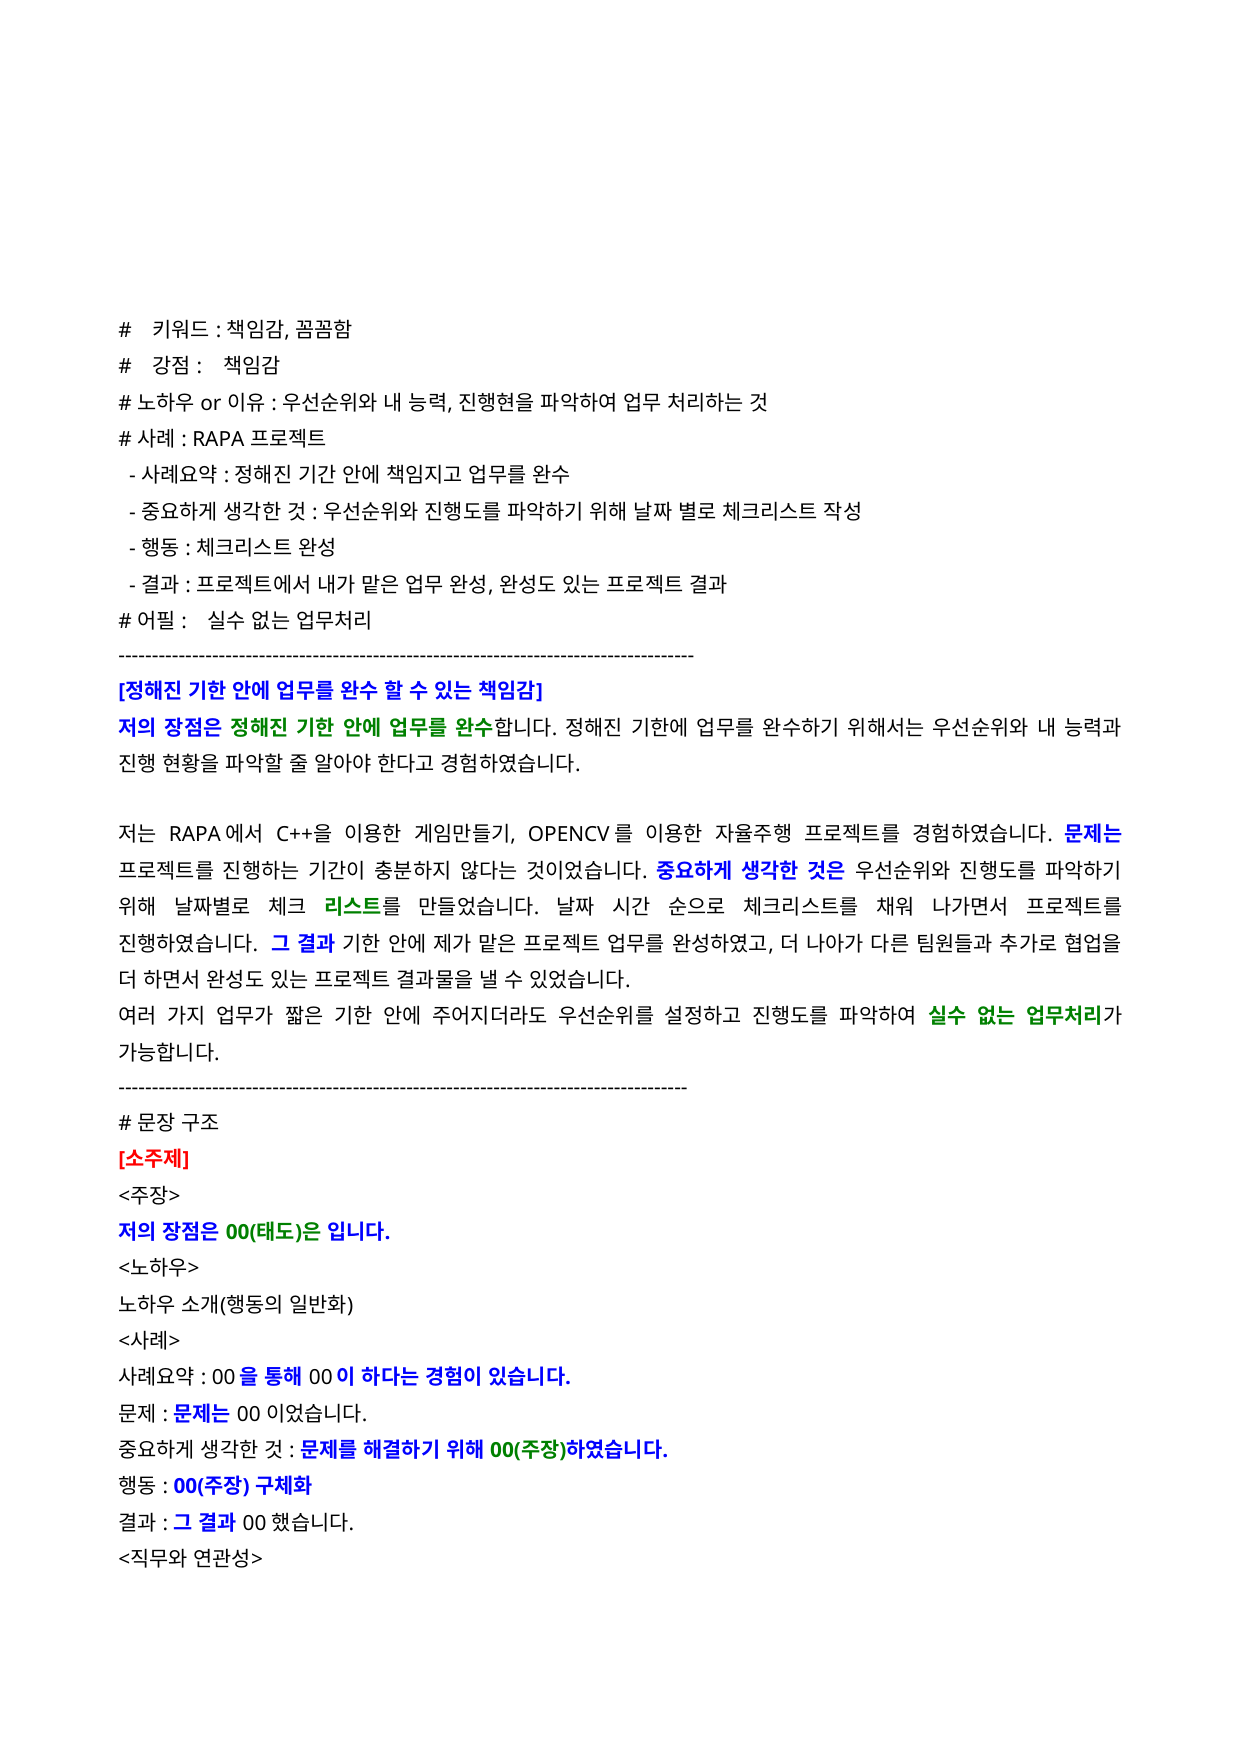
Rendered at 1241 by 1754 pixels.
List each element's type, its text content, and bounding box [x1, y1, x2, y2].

text # 키워드 : 책임감, 꼼꼼함 [118, 313, 1122, 344]
text <노하우> [118, 1252, 1122, 1282]
text - 사례요약 : 정해진 기간 안에 책임지고 업무를 완수 [118, 459, 1122, 489]
text <주장> [118, 1179, 1122, 1209]
text [정해진 기한 안에 업무를 완수 할 수 있는 책임감] [118, 674, 1122, 705]
text 행동 : 00(주장) 구체화 [118, 1470, 1122, 1500]
text - 중요하게 생각한 것 : 우선순위와 진행도를 파악하기 위해 날짜 별로 체크리스트 작성 [118, 495, 1122, 525]
text 저의 장점은 00(태도)은 입니다. [118, 1215, 1122, 1246]
text # 문장 구조 [118, 1106, 1122, 1136]
text # 사례 : RAPA 프로젝트 [118, 422, 1122, 453]
text - 행동 : 체크리스트 완성 [118, 531, 1122, 562]
text # 어필 : 실수 없는 업무처리 [118, 604, 1122, 634]
text <직무와 연관성> [118, 1542, 1122, 1573]
text 여러 가지 업무가 짧은 기한 안에 주어지더라도 우선순위를 설정하고 진행도를 파악하여 실수 없는 업무처리가 가능합니다. [118, 999, 1122, 1066]
text 결과 : 그 결과 00 했습니다. [118, 1506, 1122, 1536]
text 사례요약 : 00을 통해 00이 하다는 경험이 있습니다. [118, 1361, 1122, 1391]
text -------------------------------------------------------------------------------------- [118, 641, 1122, 669]
text # 강점 : 책임감 [118, 350, 1122, 380]
text 노하우 소개(행동의 일반화) [118, 1288, 1122, 1318]
text 중요하게 생각한 것 : 문제를 해결하기 위해 00(주장)하였습니다. [118, 1433, 1122, 1464]
text # 노하우 or 이유 : 우선순위와 내 능력, 진행현을 파악하여 업무 처리하는 것 [118, 386, 1122, 416]
text - 결과 : 프로젝트에서 내가 맡은 업무 완성, 완성도 있는 프로젝트 결과 [118, 568, 1122, 598]
text 저는 RAPA에서 C++을 이용한 게임만들기, OPENCV를 이용한 자율주행 프로젝트를 경험하였습니다. 문제는 프로젝트를 진행하는 기간이 충분하지 않다는 것이었습니다. 중요하게 생각한 것은 우선순위와 진행도를 파악하기 위해 날짜별로 체크 리스트를 만들었습니다. 날짜 시간 순으로 체크리스트를 채워 나가면서 프로젝트를 진행하였습니다. 그 결과 기한 안에 제가 맡은 프로젝트 업무를 완성하였고, 더 나아가 다른 팀원들과 추가로 협업을 더 하면서 완성도 있는 프로젝트 결과물을 낼 수 있었습니다. [118, 818, 1122, 993]
text [소주제] [118, 1142, 1122, 1173]
text 저의 장점은 정해진 기한 안에 업무를 완수합니다. 정해진 기한에 업무를 완수하기 위해서는 우선순위와 내 능력과 진행 현황을 파악할 줄 알아야 한다고 경험하였습니다. [118, 711, 1122, 778]
text <사례> [118, 1324, 1122, 1354]
text 문제 : 문제는 00 이었습니다. [118, 1397, 1122, 1427]
text ------------------------------------------------------------------------------------- [118, 1072, 1122, 1101]
